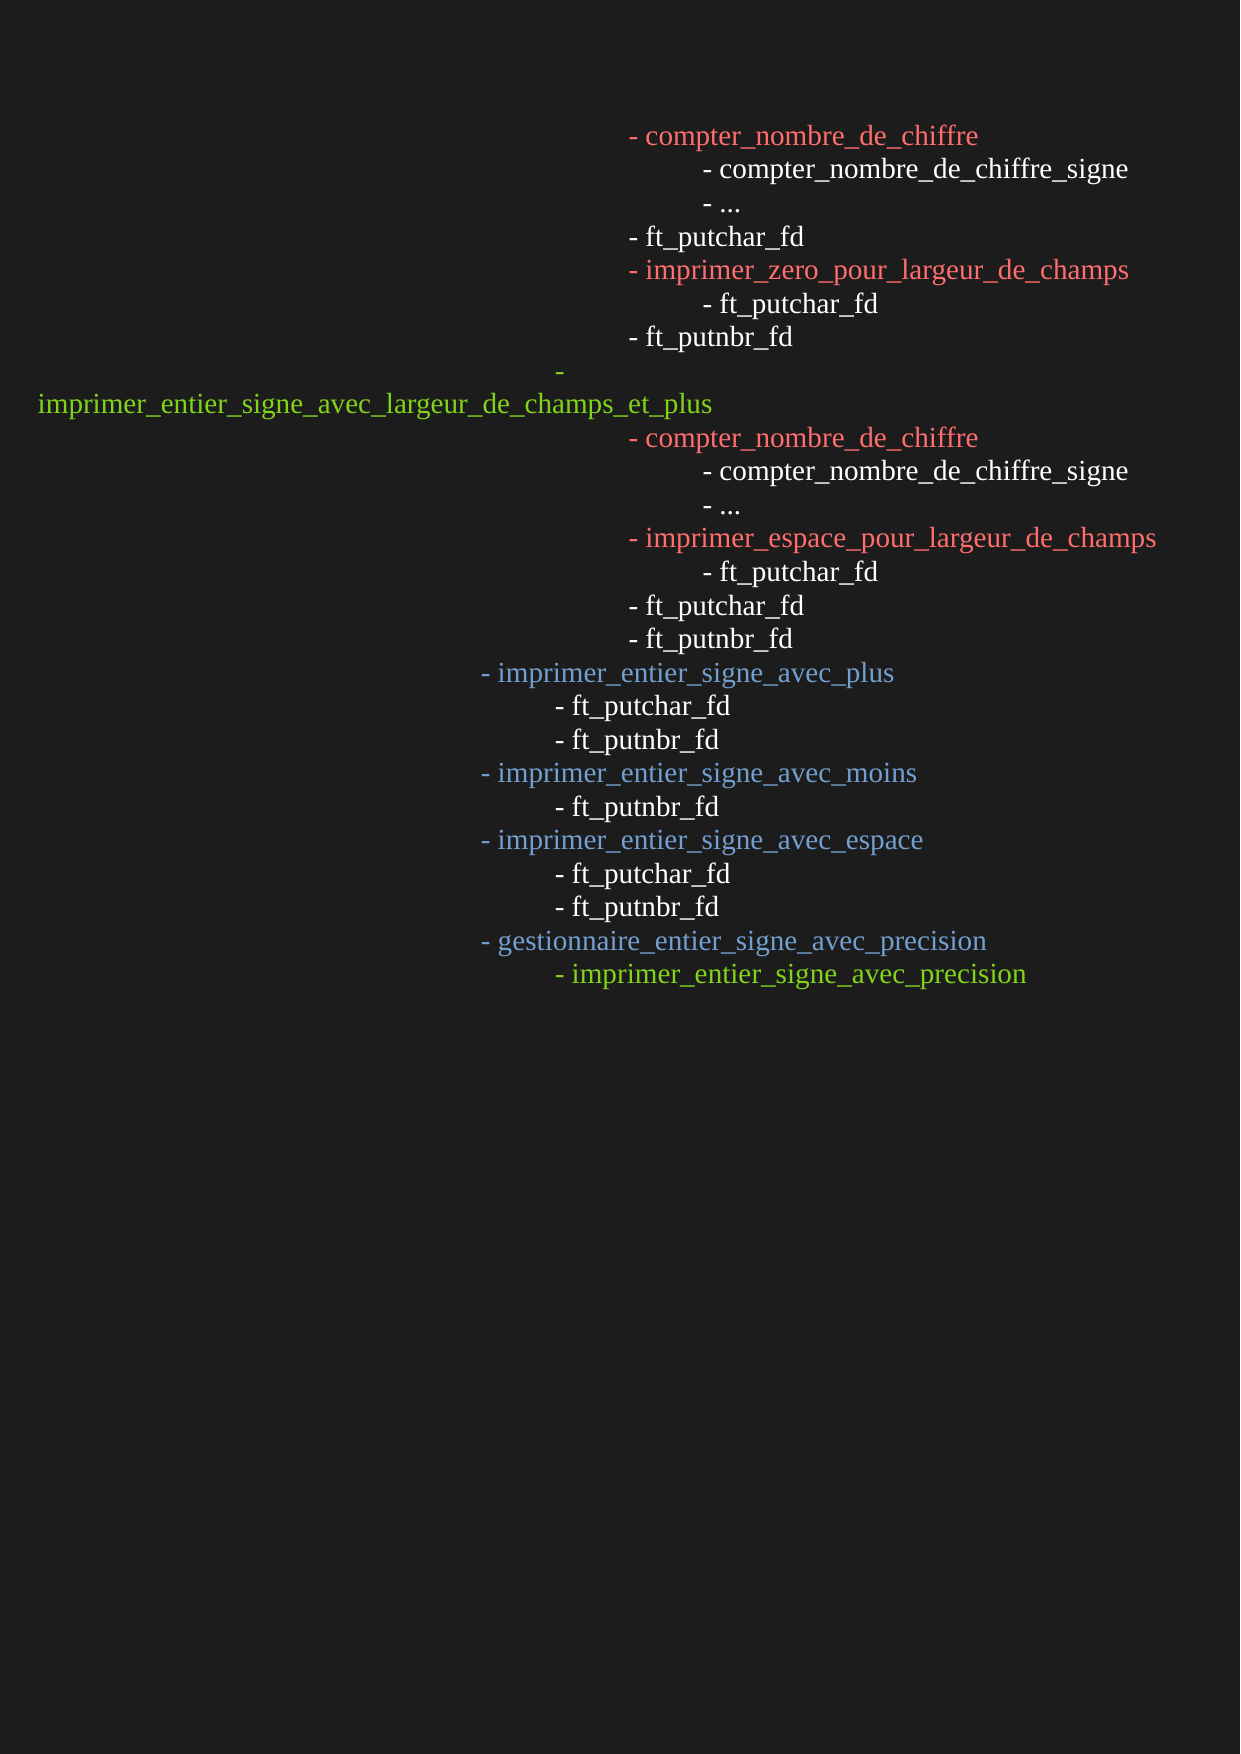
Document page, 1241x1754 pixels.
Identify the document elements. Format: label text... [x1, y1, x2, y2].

text - compter_nombre_de_chiffre [37, 118, 1212, 152]
text - imprimer_entier_signe_avec_largeur_de_champs_et_plus [37, 353, 1212, 420]
text - ft_putnbr_fd [37, 789, 1212, 822]
text - ft_putchar_fd [37, 588, 1212, 621]
text - ft_putchar_fd [37, 688, 1212, 722]
text - imprimer_espace_pour_largeur_de_champs [37, 521, 1212, 554]
text - ft_putnbr_fd [37, 889, 1212, 923]
text - ft_putchar_fd [37, 554, 1212, 588]
text - ft_putchar_fd [37, 286, 1212, 319]
text - imprimer_zero_pour_largeur_de_champs [37, 252, 1212, 286]
text - ft_putnbr_fd [37, 722, 1212, 755]
text - imprimer_entier_signe_avec_precision [37, 957, 1212, 990]
text - ft_putnbr_fd [37, 621, 1212, 655]
text - ft_putchar_fd [37, 219, 1212, 252]
text - ... [37, 487, 1212, 521]
text - compter_nombre_de_chiffre [37, 420, 1212, 453]
text - ... [37, 185, 1212, 219]
text - imprimer_entier_signe_avec_espace [37, 822, 1212, 856]
text - compter_nombre_de_chiffre_signe [37, 152, 1212, 185]
text - imprimer_entier_signe_avec_moins [37, 755, 1212, 789]
text - ft_putchar_fd [37, 856, 1212, 889]
text - compter_nombre_de_chiffre_signe [37, 453, 1212, 487]
text - ft_putnbr_fd [37, 319, 1212, 353]
text - gestionnaire_entier_signe_avec_precision [37, 923, 1212, 957]
text - imprimer_entier_signe_avec_plus [37, 655, 1212, 688]
